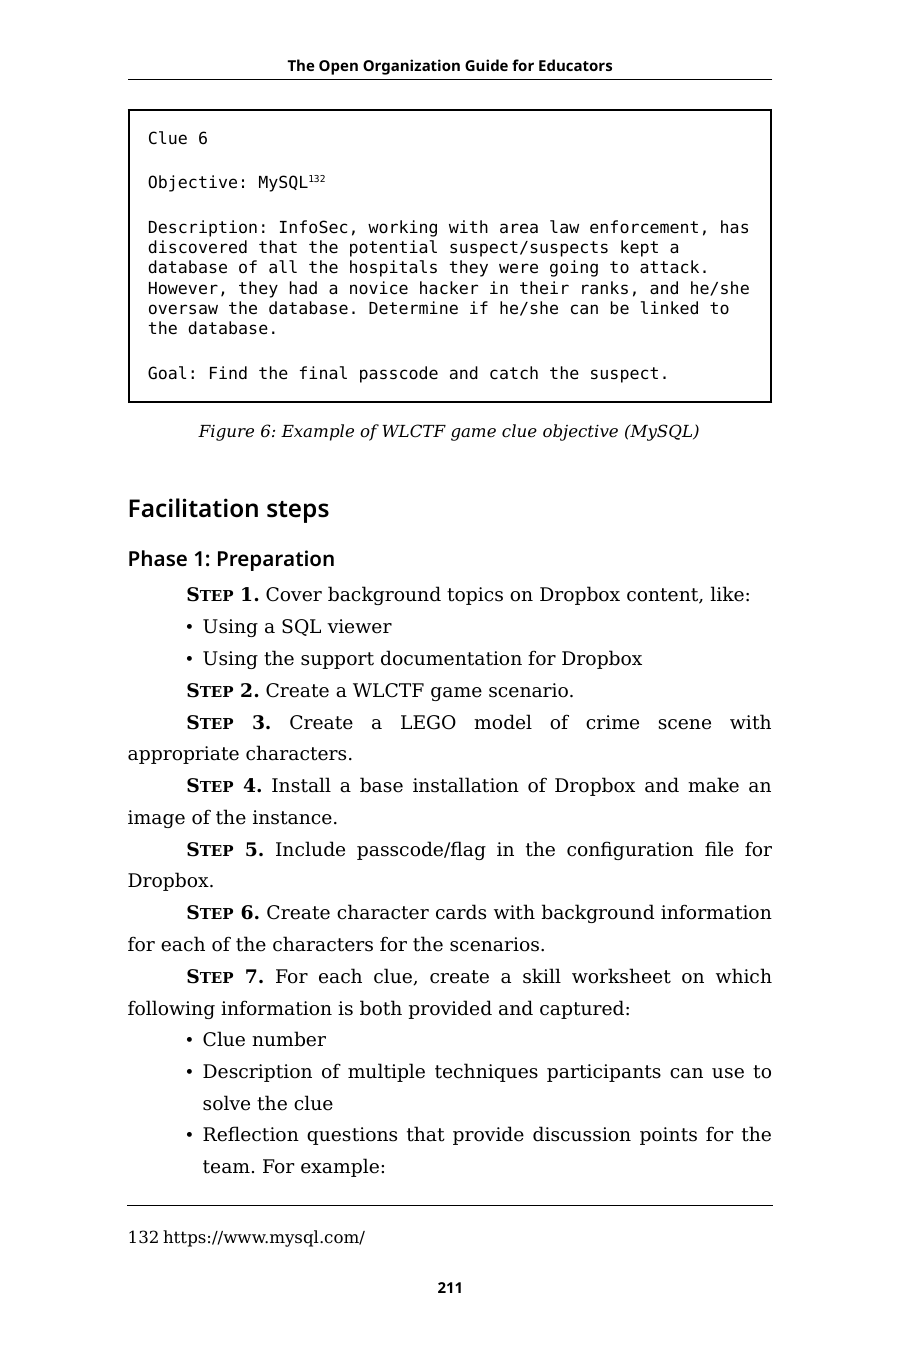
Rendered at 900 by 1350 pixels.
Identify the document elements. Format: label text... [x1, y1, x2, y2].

text Step 1. Cover background topics on Dropbox content, like: [127, 584, 772, 606]
text Step 3. Create a LEGO model of crime scene with appropriate characters. [127, 711, 772, 765]
text Clue 6 [130, 111, 770, 148]
list Description of multiple techniques participants can use to solve the clue [186, 1061, 772, 1114]
text Step 2. Create a WLCTF game scenario. [127, 679, 772, 702]
subtitle Phase 1: Preparation [127, 548, 772, 572]
list Using a SQL viewer [186, 616, 772, 638]
list Using the support documentation for Dropbox [186, 648, 772, 670]
text Description: InfoSec, working with area law enforcement, has discovered that the potential suspect/suspects kept a database of all the hospitals they were going to attack. However, they had a novice hacker in their ranks, and he/she oversaw the database. Determine if he/she can be linked to the database. [130, 197, 770, 338]
text Step 6. Create character cards with background information for each of the characters for the scenarios. [127, 902, 772, 956]
text Step 4. Install a base installation of Dropbox and make an image of the instance. [127, 775, 772, 829]
text https://www.mysql.com/ [127, 1228, 772, 1247]
text Step 5. Include passcode/flag in the configuration file for Dropbox. [127, 838, 772, 892]
list Clue number [186, 1029, 772, 1051]
text Goal: Find the final passcode and catch the suspect. [130, 343, 770, 401]
text Step 7. For each clue, create a skill worksheet on which following information is both provided and captured: [127, 966, 772, 1019]
text Figure 6: Example of WLCTF game clue objective (MySQL) [127, 422, 772, 441]
list Reflection questions that provide discussion points for the team. For example: [186, 1124, 772, 1178]
subtitle Facilitation steps [127, 494, 772, 523]
text Objective: MySQL [130, 153, 770, 193]
